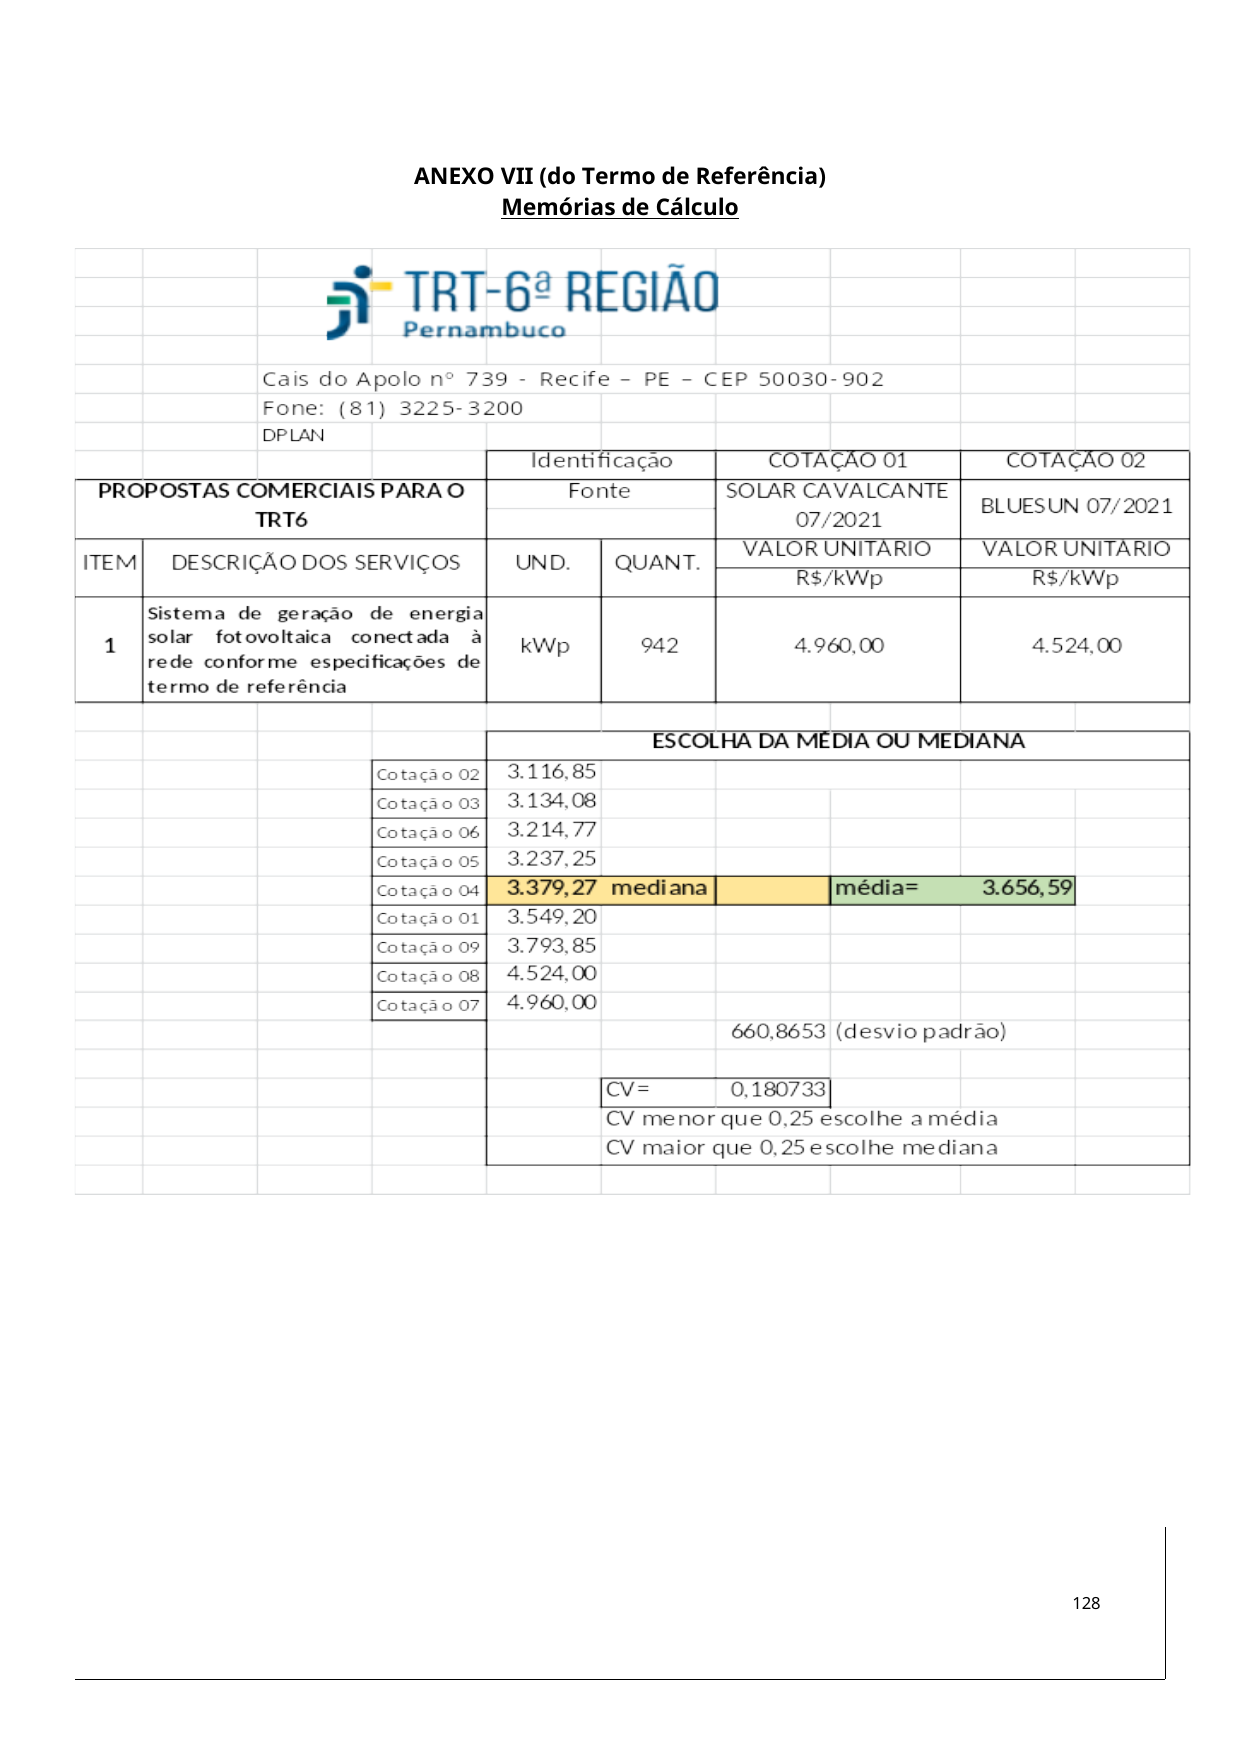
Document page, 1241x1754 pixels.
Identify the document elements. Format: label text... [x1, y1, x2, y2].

text ANEXO VII (do Termo de Referência) [75, 160, 1165, 191]
text Memórias de Cálculo [75, 191, 1165, 223]
